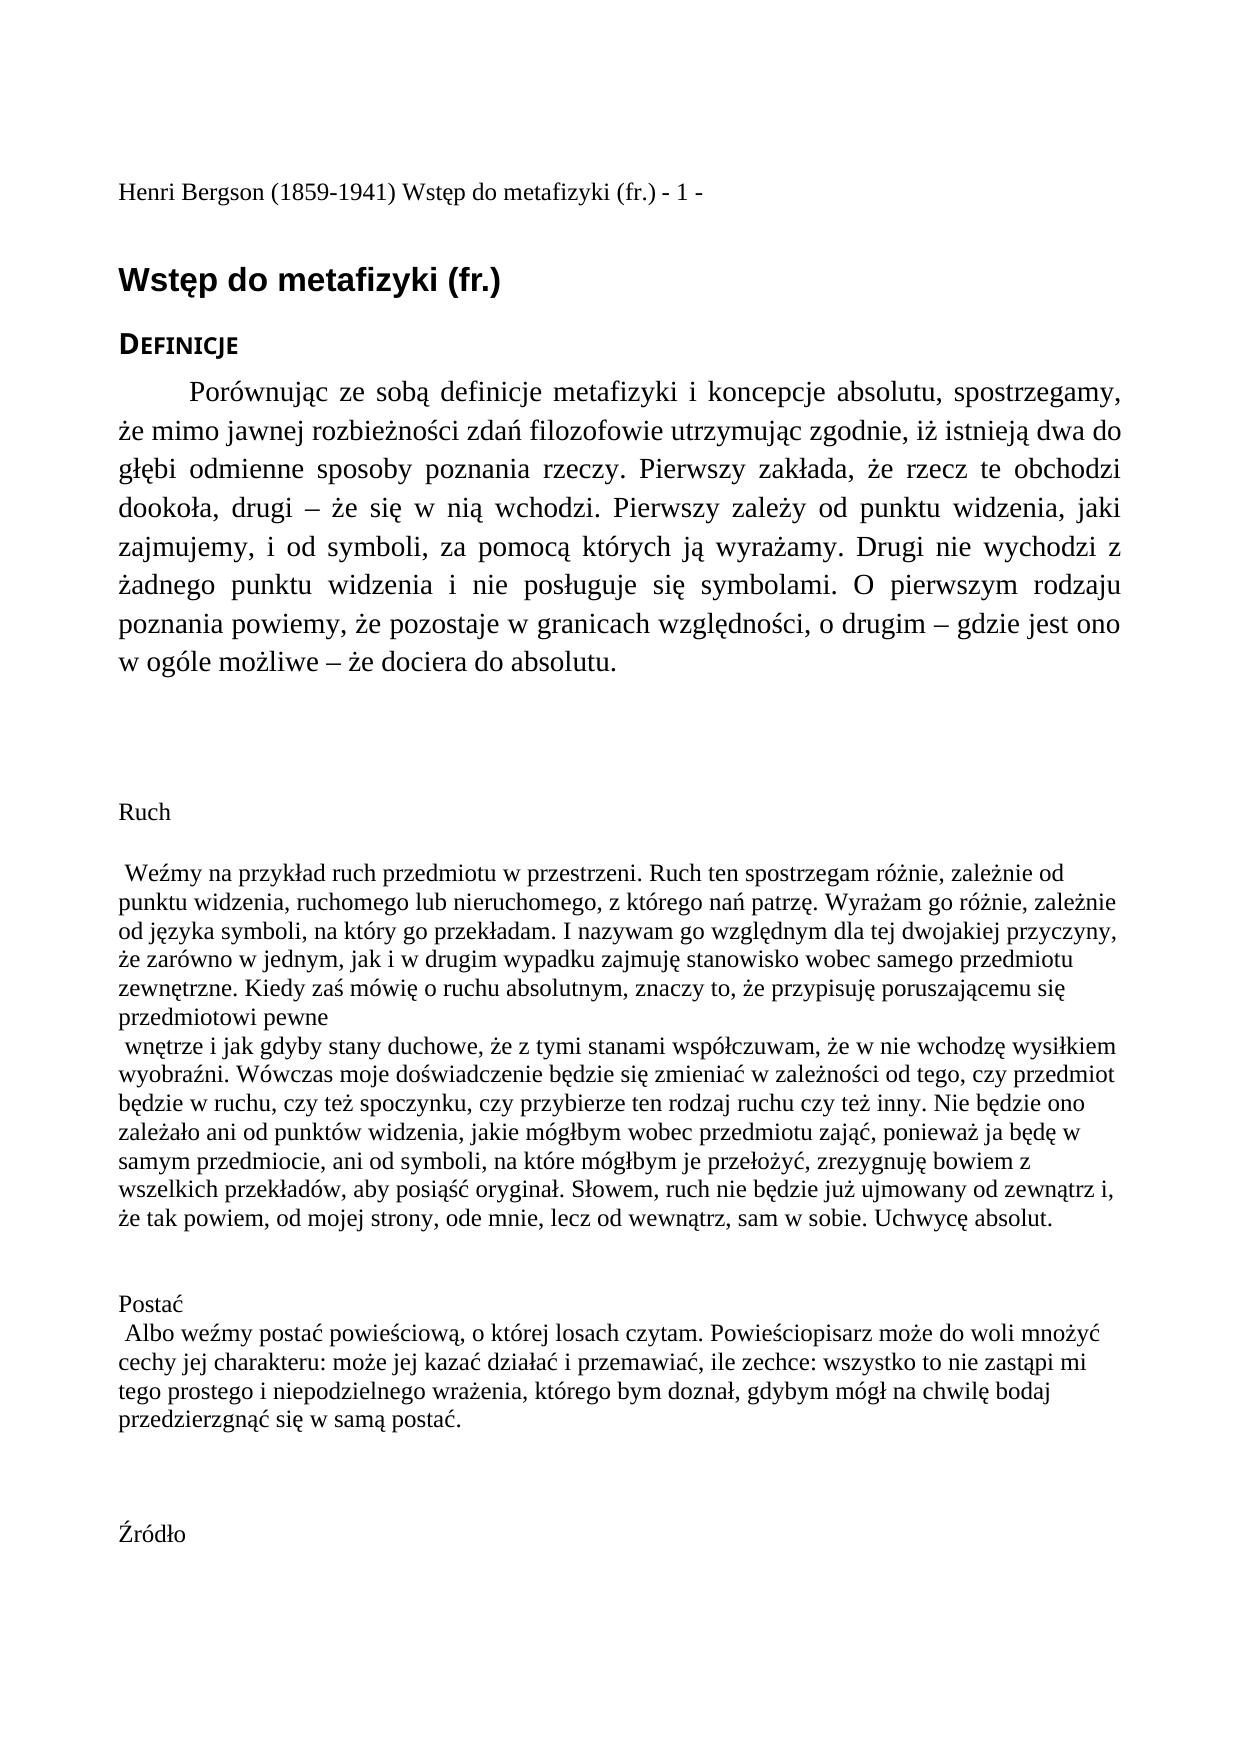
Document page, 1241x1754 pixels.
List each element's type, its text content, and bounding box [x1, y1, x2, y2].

text Ruch [118, 797, 1122, 825]
table_header - 1 - [661, 177, 1122, 206]
text Postać [118, 1289, 1122, 1318]
text Porównując ze sobą definicje metafizyki i koncepcje absolutu, spostrzegamy, że mimo jawnej rozbieżności zdań filozofowie utrzymując zgodnie, iż istnieją dwa do głębi odmienne sposoby poznania rzeczy. Pierwszy zakłada, że rzecz te obchodzi dookoła, drugi – że się w nią wchodzi. Pierwszy zależy od punktu widzenia, jaki zajmujemy, i od symboli, za pomocą których ją wyrażamy. Drugi nie wychodzi z żadnego punktu widzenia i nie posługuje się symbolami. O pierwszym rodzaju poznania powiemy, że pozostaje w granicach względności, o drugim – gdzie jest ono w ogóle możliwe – że dociera do absolutu. [118, 374, 1122, 678]
table_header Henri Bergson (1859-1941) Wstęp do metafizyki (fr.) [118, 177, 661, 206]
text Albo weźmy postać powieściową, o której losach czytam. Powieściopisarz może do woli mnożyć cechy jej charakteru: może jej kazać działać i przemawiać, ile zechce: wszystko to nie zastąpi mi tego prostego i niepodzielnego wrażenia, którego bym doznał, gdybym mógł na chwilę bodaj przedzierzgnąć się w samą postać. [118, 1318, 1122, 1433]
text Weźmy na przykład ruch przedmiotu w przestrzeni. Ruch ten spostrzegam różnie, zależnie od punktu widzenia, ruchomego lub nieruchomego, z którego nań patrzę. Wyrażam go różnie, zależnie od języka symboli, na który go przekładam. I nazywam go względnym dla tej dwojakiej przyczyny, że zarówno w jednym, jak i w drugim wypadku zajmuję stanowisko wobec samego przedmiotu zewnętrzne. Kiedy zaś mówię o ruchu absolutnym, znaczy to, że przypisuję poruszającemu się przedmiotowi pewne wnętrze i jak gdyby stany duchowe, że z tymi stanami współczuwam, że w nie wchodzę wysiłkiem wyobraźni. Wówczas moje doświadczenie będzie się zmieniać w zależności od tego, czy przedmiot będzie w ruchu, czy też spoczynku, czy przybierze ten rodzaj ruchu czy też inny. Nie będzie ono zależało ani od punktów widzenia, jakie mógłbym wobec przedmiotu zająć, ponieważ ja będę w samym przedmiocie, ani od symboli, na które mógłbym je przełożyć, zrezygnuję bowiem z wszelkich przekładów, aby posiąść oryginał. Słowem, ruch nie będzie już ujmowany od zewnątrz i, że tak powiem, od mojej strony, ode mnie, lecz od wewnątrz, sam w sobie. Uchwycę absolut. [118, 858, 1122, 1232]
text Źródło [118, 1519, 1122, 1548]
subtitle Wstęp do metafizyki (fr.) [118, 259, 1122, 298]
subtitle Definicje [118, 323, 1122, 363]
